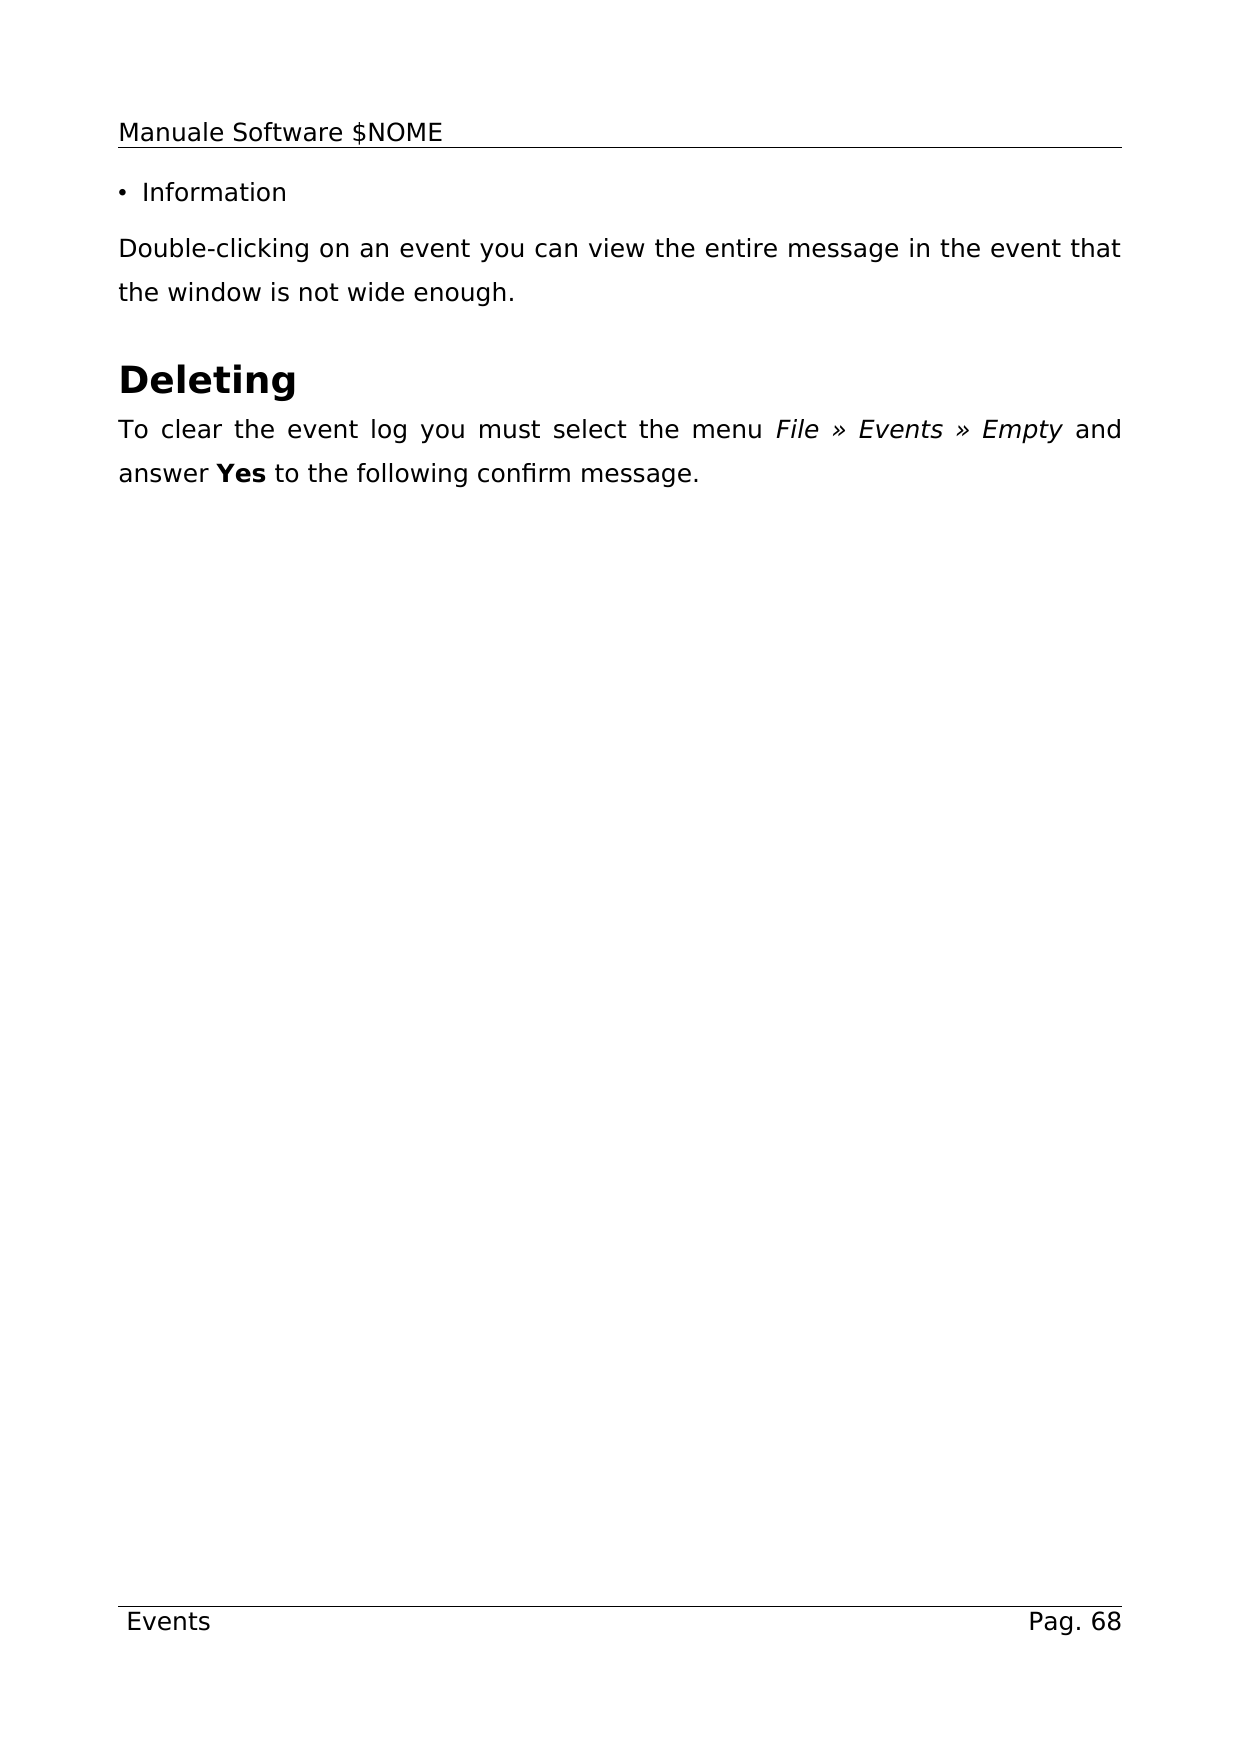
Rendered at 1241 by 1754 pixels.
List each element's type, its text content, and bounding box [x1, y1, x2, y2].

text To clear the event log you must select the menu File » Events » Empty and answer Yes to the following confirm message. [118, 415, 1122, 488]
subtitle Deleting [118, 359, 1122, 403]
text Double-clicking on an event you can view the entire message in the event that the window is not wide enough. [118, 234, 1122, 307]
list Information [118, 178, 1122, 207]
